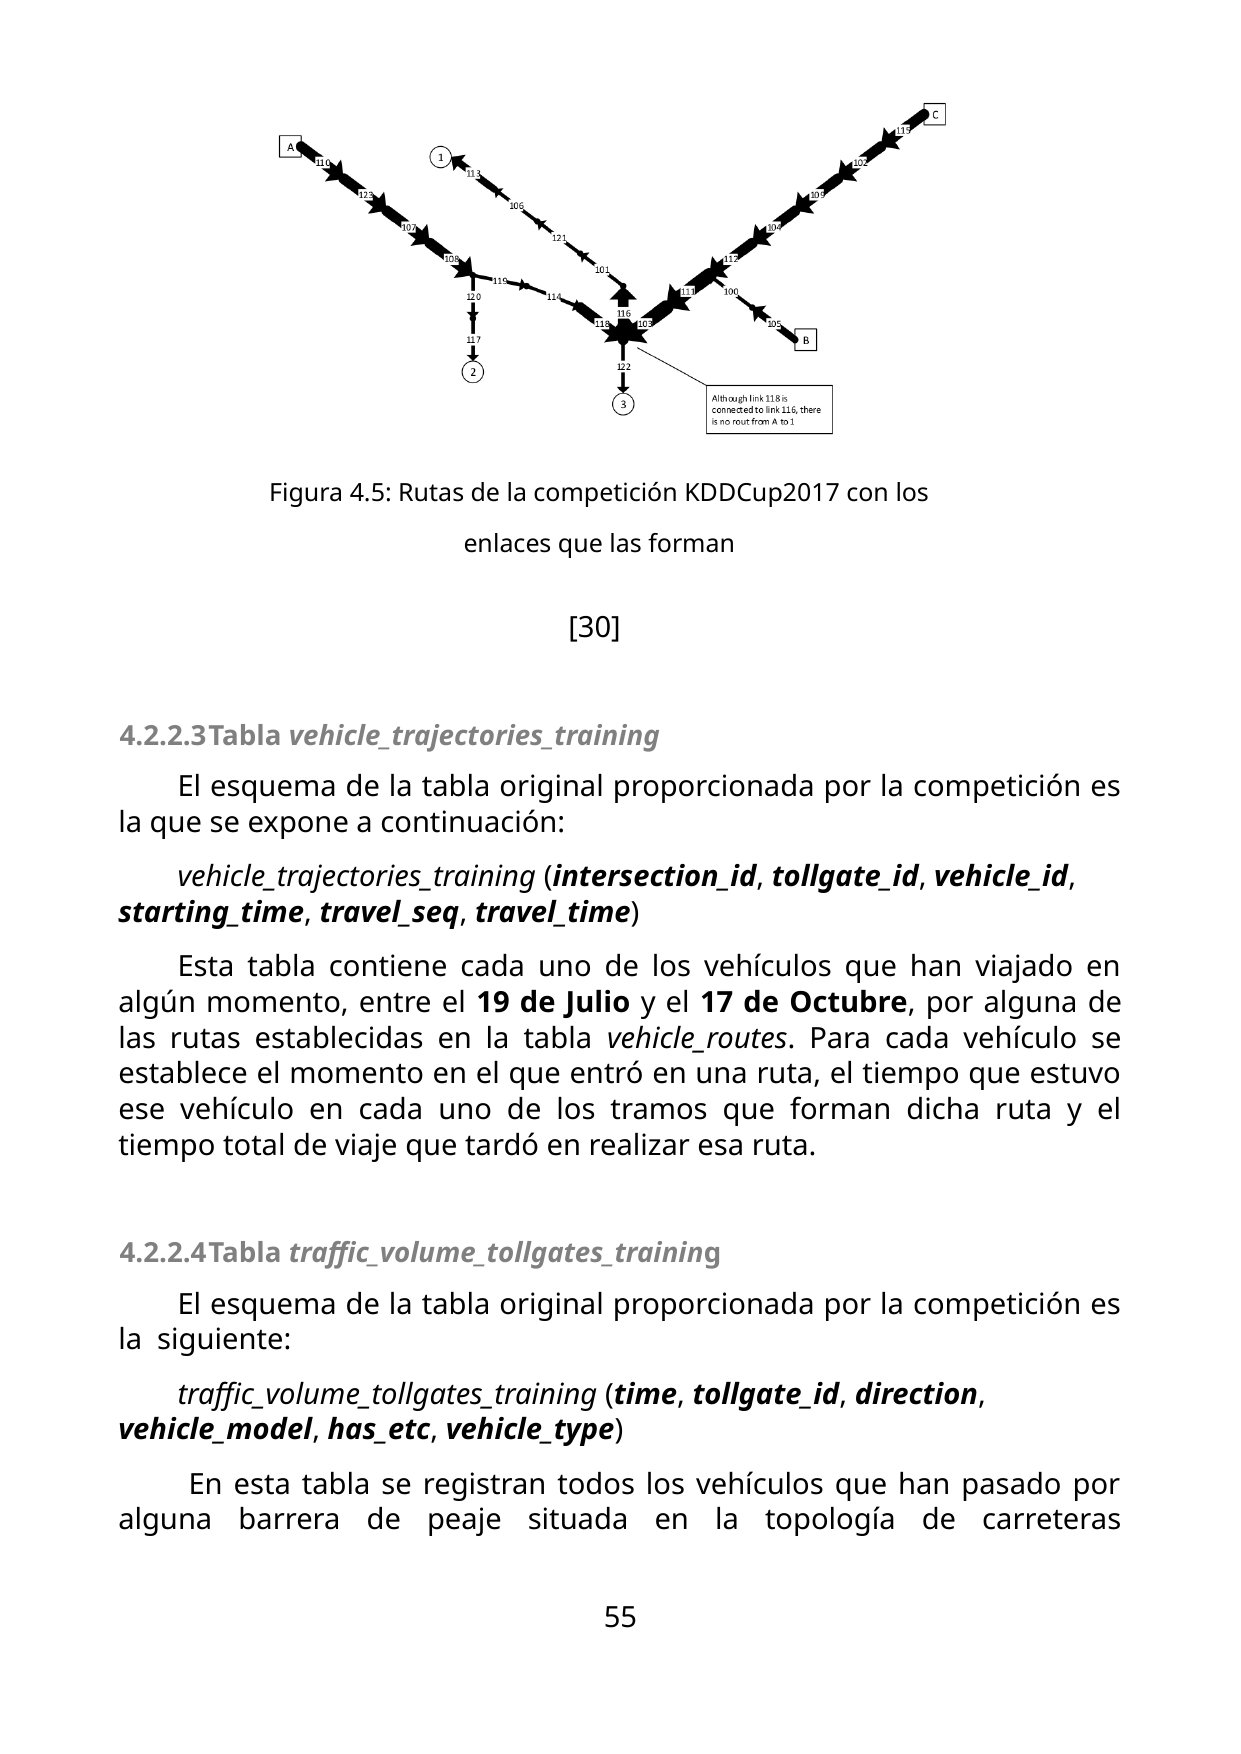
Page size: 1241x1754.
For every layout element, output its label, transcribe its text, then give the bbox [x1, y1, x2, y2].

text El esquema de la tabla original proporcionada por la competición es la que se expone a continuación: [118, 765, 1122, 841]
subtitle Tabla vehicle_trajectories_training [119, 715, 1122, 753]
picture [269, 54, 967, 458]
text [30] [118, 607, 1122, 646]
text traffic_volume_tollgates_training (time, tollgate_id, direction, vehicle_model, has_etc, vehicle_type) [118, 1373, 1122, 1448]
subtitle Tabla traffic_volume_tollgates_training [119, 1233, 1122, 1271]
text Figura 4.5: Rutas de la competición KDDCup2017 con los enlaces que las forman [251, 458, 947, 560]
text El esquema de la tabla original proporcionada por la competición es la siguiente: [118, 1283, 1122, 1358]
text Esta tabla contiene cada uno de los vehículos que han viajado en algún momento, entre el 19 de Julio y el 17 de Octubre, por alguna de las rutas establecidas en la tabla vehicle_routes. Para cada vehículo se establece el momento en el que entró en una ruta, el tiempo que estuvo ese vehículo en cada uno de los tramos que forman dicha ruta y el tiempo total de viaje que tardó en realizar esa ruta. [118, 945, 1122, 1164]
text vehicle_trajectories_training (intersection_id, tollgate_id, vehicle_id, starting_time, travel_seq, travel_time) [118, 855, 1122, 931]
text En esta tabla se registran todos los vehículos que han pasado por alguna barrera de peaje situada en la topología de carreteras [118, 1463, 1122, 1538]
